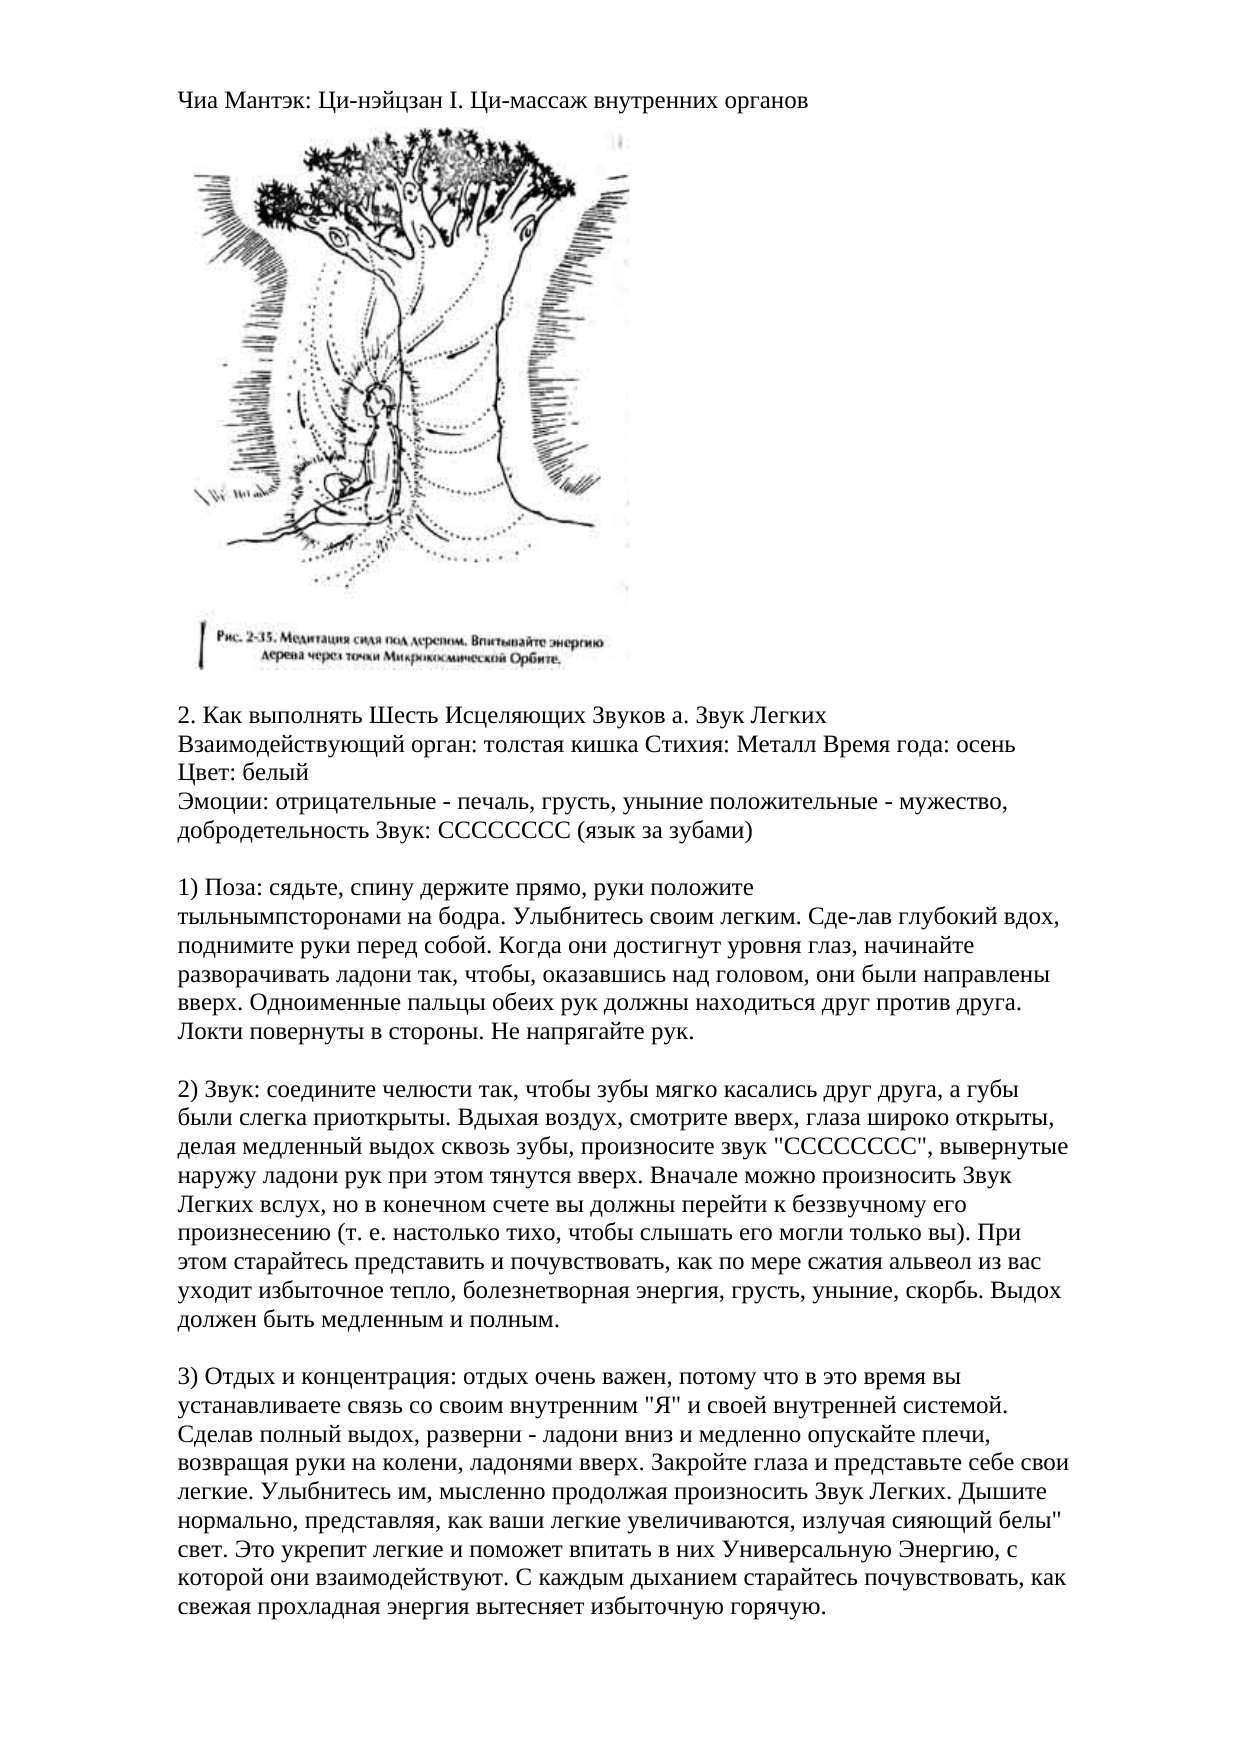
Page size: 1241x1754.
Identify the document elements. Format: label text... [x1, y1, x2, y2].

text 2. Как выполнять Шесть Исцеляющих Звуков а. Звук Легких Взаимодействующий орган: толстая кишка Стихия: Металл Время года: осень Цвет: белый Эмоции: отрицательные - печаль, грусть, уныние положительные - мужество, добродетельность Звук: СССССССС (язык за зубами) 1) Поза: сядьте, спину держите прямо, руки положите тыльнымпсторонами на бодра. Улыбнитесь своим легким. Сде-лав глубокий вдох, поднимите руки перед собой. Когда они достигнут уровня глаз, начинайте разворачивать ладони так, чтобы, оказавшись над головом, они были направлены вверх. Одноименные пальцы обеих рук должны находиться друг против друга. Локти повернуты в стороны. Не напрягайте рук. 2) Звук: соедините челюсти так, чтобы зубы мягко касались друг друга, а губы были слегка приоткрыты. Вдыхая воздух, смотрите вверх, глаза широко открыты, делая медленный выдох сквозь зубы, произносите звук "СССССССС", вывернутые наружу ладони рук при этом тянутся вверх. Вначале можно произносить Звук Легких вслух, но в конечном счете вы должны перейти к беззвучному его произнесению (т. е. настолько тихо, чтобы слышать его могли только вы). При этом старайтесь представить и почувствовать, как по мере сжатия альвеол из вас уходит избыточное тепло, болезнетворная энергия, грусть, уныние, скорбь. Выдох должен быть медленным и полным. 3) Отдых и концентрация: отдых очень важен, потому что в это время вы устанавливаете связь со своим внутренним "Я" и своей внутренней системой. Сделав полный выдох, разверни - ладони вниз и медленно опускайте плечи, возвращая руки на колени, ладонями вверх. Закройте глаза и представьте себе свои легкие. Улыбнитесь им, мысленно продолжая произносить Звук Легких. Дышите нормально, представляя, как ваши легкие увеличиваются, излучая сияющий белы" свет. Это укрепит легкие и поможет впитать в них Универсальную Энергию, с которой они взаимодействуют. С каждым дыханием старайтесь почувствовать, как свежая прохладная энергия вытесняет избыточную горячую. [177, 700, 1076, 1620]
picture [193, 127, 630, 670]
